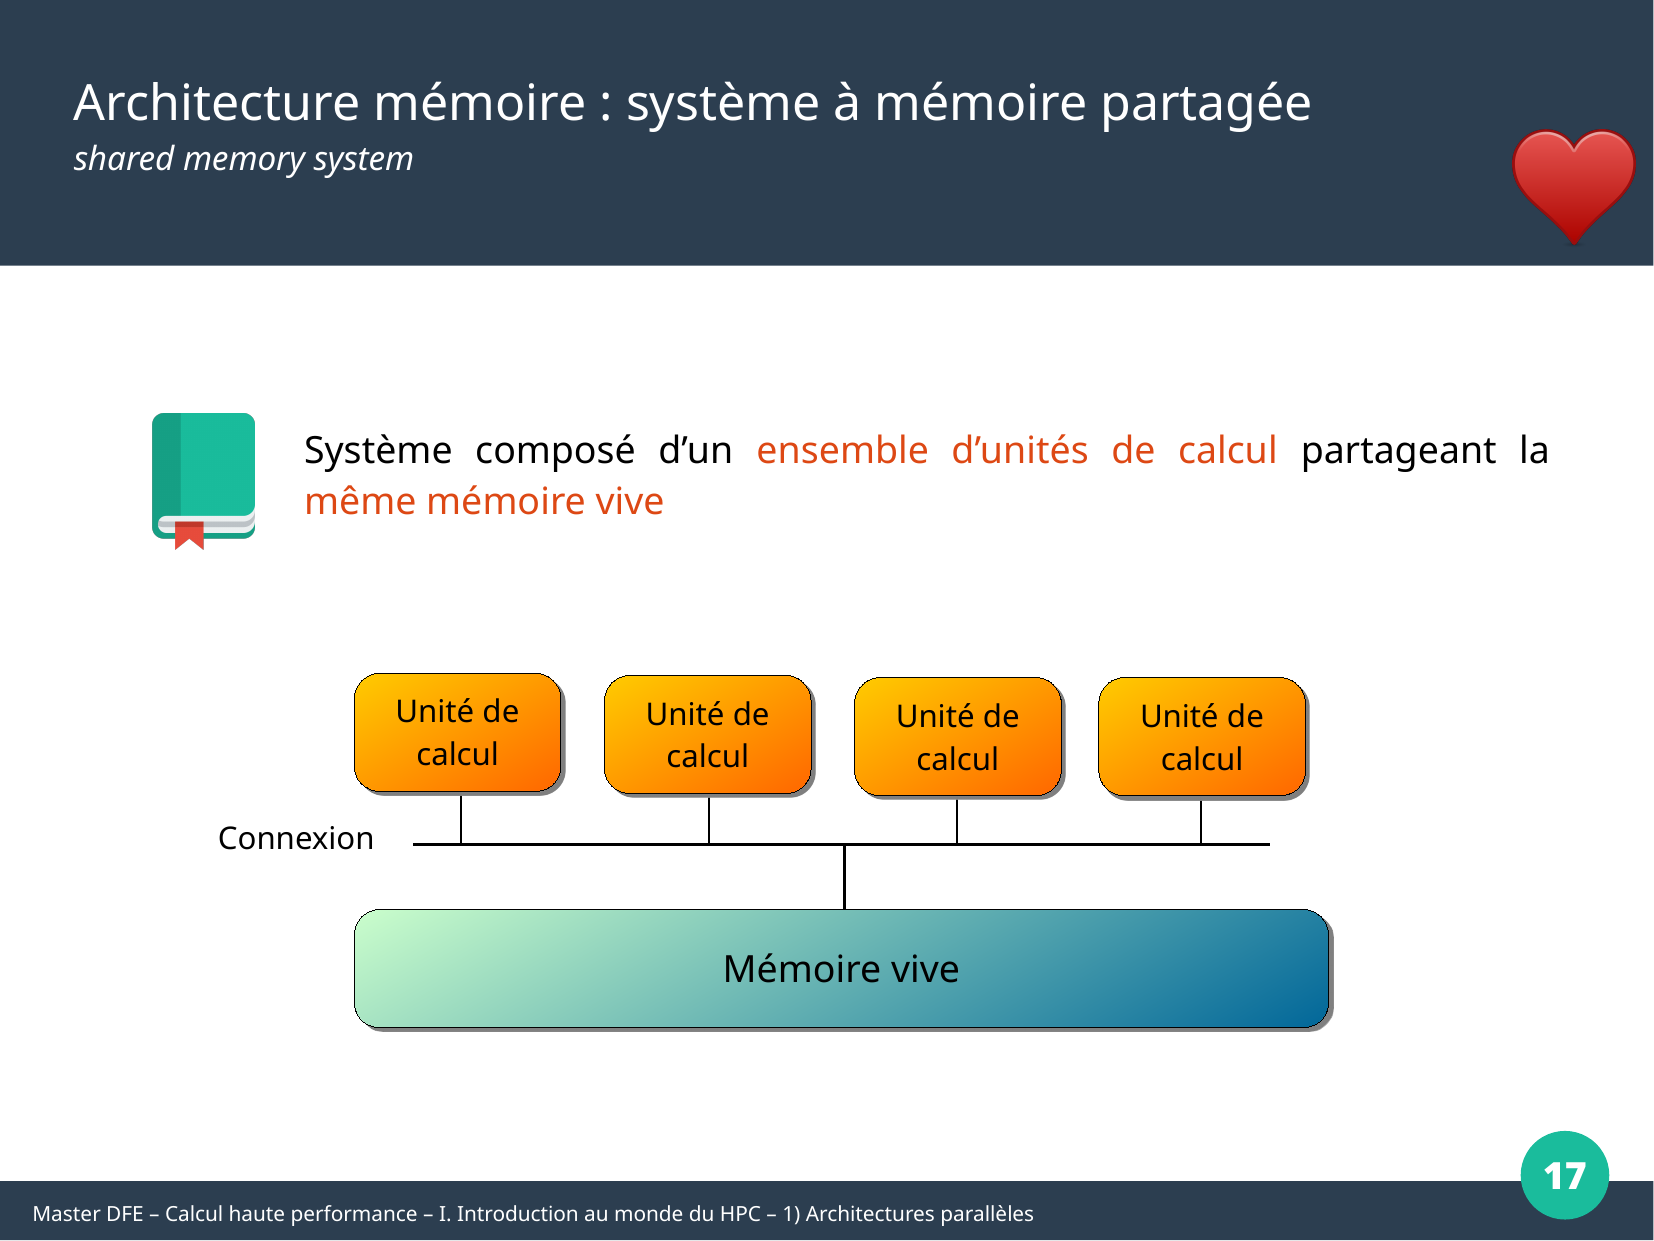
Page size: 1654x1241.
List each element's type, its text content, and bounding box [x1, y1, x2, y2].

text_box Unité de calcul [854, 677, 1062, 796]
text_box Architecture mémoire : système à mémoire partagée shared memory system [59, 59, 1477, 187]
text_box Connexion [188, 809, 404, 867]
text_box Unité de calcul [354, 673, 561, 792]
text_box Master DFE – Calcul haute performance – I. Introduction au monde du HPC – 1) Architectures parallèles [17, 1191, 1436, 1235]
text_box Système composé d’un ensemble d’unités de calcul partageant la même mémoire vive [289, 415, 1565, 533]
text_box Unité de calcul [604, 675, 812, 794]
picture [135, 413, 272, 550]
text_box Unité de calcul [1098, 677, 1306, 796]
picture [1512, 129, 1636, 248]
text_box Mémoire vive [354, 909, 1329, 1028]
